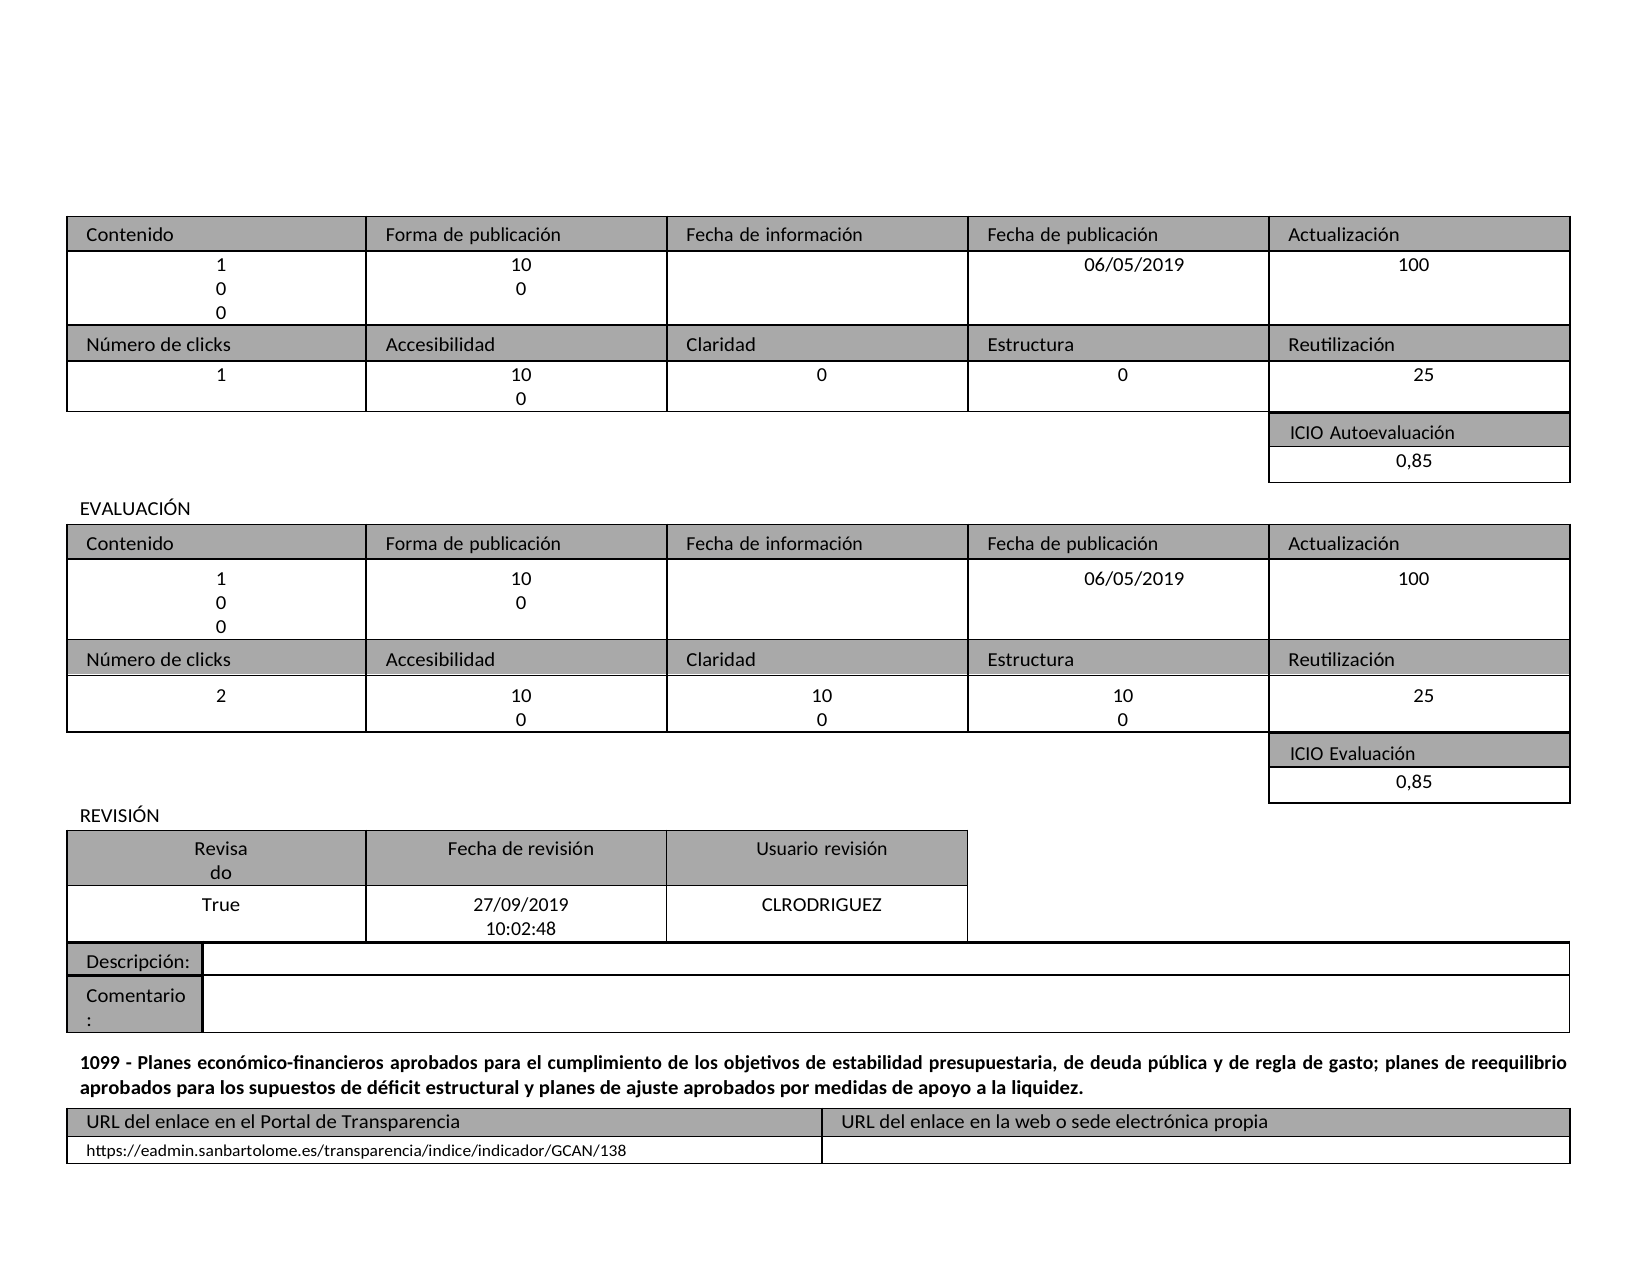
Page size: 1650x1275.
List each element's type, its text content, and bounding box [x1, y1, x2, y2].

table_header Actualización [1270, 525, 1569, 558]
table_cell [668, 560, 967, 639]
table_cell 100 [367, 676, 666, 731]
table_header Fecha de publicación [969, 525, 1268, 558]
table_cell Claridad [668, 640, 967, 674]
table_cell [823, 1137, 1569, 1162]
table_header Fecha de información [668, 217, 967, 250]
table_cell Número de clicks [68, 326, 365, 360]
table_cell [67, 412, 1268, 482]
table_cell [204, 944, 1569, 974]
table_cell 27/09/2019 10:02:48 [367, 886, 666, 941]
text REVISIÓN [79, 804, 1594, 828]
table_cell Descripción: [68, 944, 201, 974]
table_cell 100 [367, 362, 666, 411]
text 1099 - Planes económico-financieros aprobados para el cumplimiento de los objetivos de estabilidad presupuestaria, de deuda pública y de regla de gasto; planes de reequilibrio aprobados para los supuestos de déficit estructural y planes de ajuste aprobados por medidas de apoyo a la liquidez. [79, 1050, 1594, 1099]
table_header URL del enlace en la web o sede electrónica propia [823, 1109, 1569, 1136]
table_cell [67, 733, 1268, 802]
table_header Contenido [68, 217, 365, 250]
table_cell Estructura [969, 326, 1268, 360]
table_cell Número de clicks [68, 640, 365, 674]
table_header Revisado [68, 831, 365, 885]
table_cell ICIO Autoevaluación [1270, 414, 1569, 446]
table_cell 25 [1270, 362, 1569, 411]
table_cell 100 [1270, 252, 1569, 324]
table_cell 06/05/2019 [969, 252, 1268, 324]
table_header Fecha de publicación [969, 217, 1268, 250]
table_cell 1 [68, 362, 365, 411]
table_header Usuario revisión [667, 831, 967, 885]
table_cell Comentario: [68, 977, 201, 1032]
table_cell 100 [68, 252, 365, 324]
table_cell CLRODRIGUEZ [667, 886, 967, 941]
table_cell 0,85 [1270, 447, 1569, 482]
table_header Actualización [1270, 217, 1569, 250]
table_cell ICIO Evaluación [1270, 734, 1569, 766]
table_header URL del enlace en el Portal de Transparencia [68, 1109, 821, 1136]
table_cell 0,85 [1270, 768, 1569, 802]
table_header Forma de publicación [367, 525, 666, 558]
table_header Forma de publicación [367, 217, 666, 250]
table_cell Accesibilidad [367, 640, 666, 674]
table_cell Claridad [668, 326, 967, 360]
table_cell 06/05/2019 [969, 560, 1268, 639]
table_cell 100 [367, 560, 666, 639]
table_cell [668, 252, 967, 324]
table_header [968, 830, 1569, 941]
table_cell 0 [969, 362, 1268, 411]
table_cell 100 [668, 676, 967, 731]
table_cell 2 [68, 676, 365, 731]
table_header Fecha de información [668, 525, 967, 558]
table_cell Reutilización [1270, 326, 1569, 360]
table_cell 25 [1270, 676, 1569, 731]
table_cell 100 [68, 560, 365, 639]
table_cell 0 [668, 362, 967, 411]
text EVALUACIÓN [79, 496, 1594, 520]
table_cell [204, 976, 1569, 1032]
table_cell True [68, 886, 365, 941]
table_cell Reutilización [1270, 640, 1569, 674]
table_header Fecha de revisión [367, 831, 666, 885]
table_cell Accesibilidad [367, 326, 666, 360]
table_cell 100 [1270, 560, 1569, 639]
table_header Contenido [68, 525, 365, 558]
table_cell 100 [969, 676, 1268, 731]
table_cell Estructura [969, 640, 1268, 674]
table_cell 100 [367, 252, 666, 324]
table_cell https://eadmin.sanbartolome.es/transparencia/indice/indicador/GCAN/138 [68, 1137, 821, 1162]
